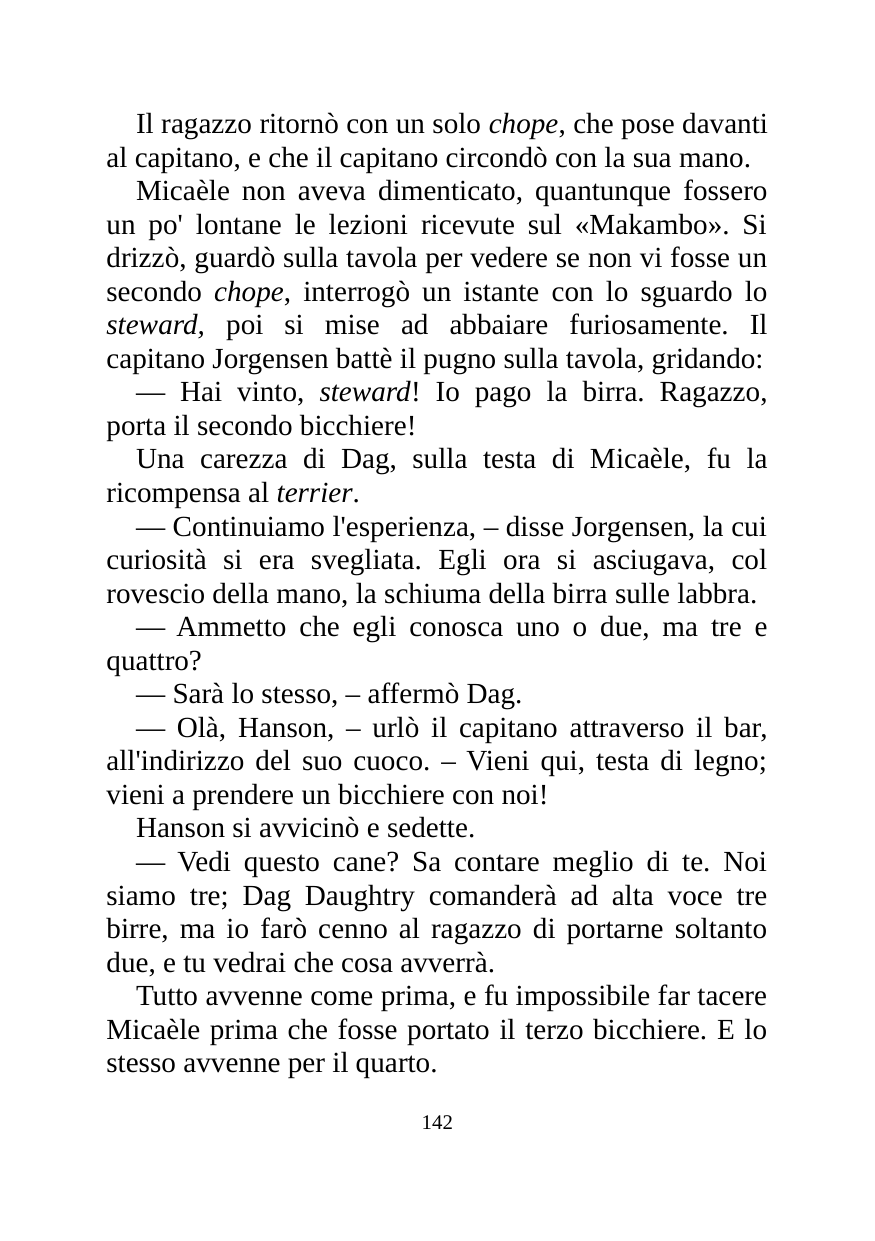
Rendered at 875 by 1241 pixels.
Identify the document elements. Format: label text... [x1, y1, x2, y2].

text — Sarà lo stesso, – affermò Dag. [106, 676, 768, 710]
text Tutto avvenne come prima, e fu impossibile far tacere Micaèle prima che fosse portato il terzo bicchiere. E lo stesso avvenne per il quarto. [106, 978, 768, 1079]
text Hanson si avvicinò e sedette. [106, 811, 768, 844]
text — Continuiamo l'esperienza, – disse Jorgensen, la cui curiosità si era svegliata. Egli ora si asciugava, col rovescio della mano, la schiuma della birra sulle labbra. [106, 509, 768, 609]
text — Vedi questo cane? Sa contare meglio di te. Noi siamo tre; Dag Daughtry comanderà ad alta voce tre birre, ma io farò cenno al ragazzo di portarne soltanto due, e tu vedrai che cosa avverrà. [106, 844, 768, 978]
text — Olà, Hanson, – urlò il capitano attraverso il bar, all'indirizzo del suo cuoco. – Vieni qui, testa di legno; vieni a prendere un bicchiere con noi! [106, 710, 768, 811]
text — Ammetto che egli conosca uno o due, ma tre e quattro? [106, 609, 768, 676]
text Una carezza di Dag, sulla testa di Micaèle, fu la ricompensa al terrier. [106, 442, 768, 509]
text Il ragazzo ritornò con un solo chope, che pose davanti al capitano, e che il capitano circondò con la sua mano. [106, 106, 768, 173]
text — Hai vinto, steward! Io pago la birra. Ragazzo, porta il secondo bicchiere! [106, 374, 768, 442]
text Micaèle non aveva dimenticato, quantunque fossero un po' lontane le lezioni ricevute sul «Makambo». Si drizzò, guardò sulla tavola per vedere se non vi fosse un secondo chope, interrogò un istante con lo sguardo lo steward, poi si mise ad abbaiare furiosamente. Il capitano Jorgensen battè il pugno sulla tavola, gridando: [106, 173, 768, 374]
